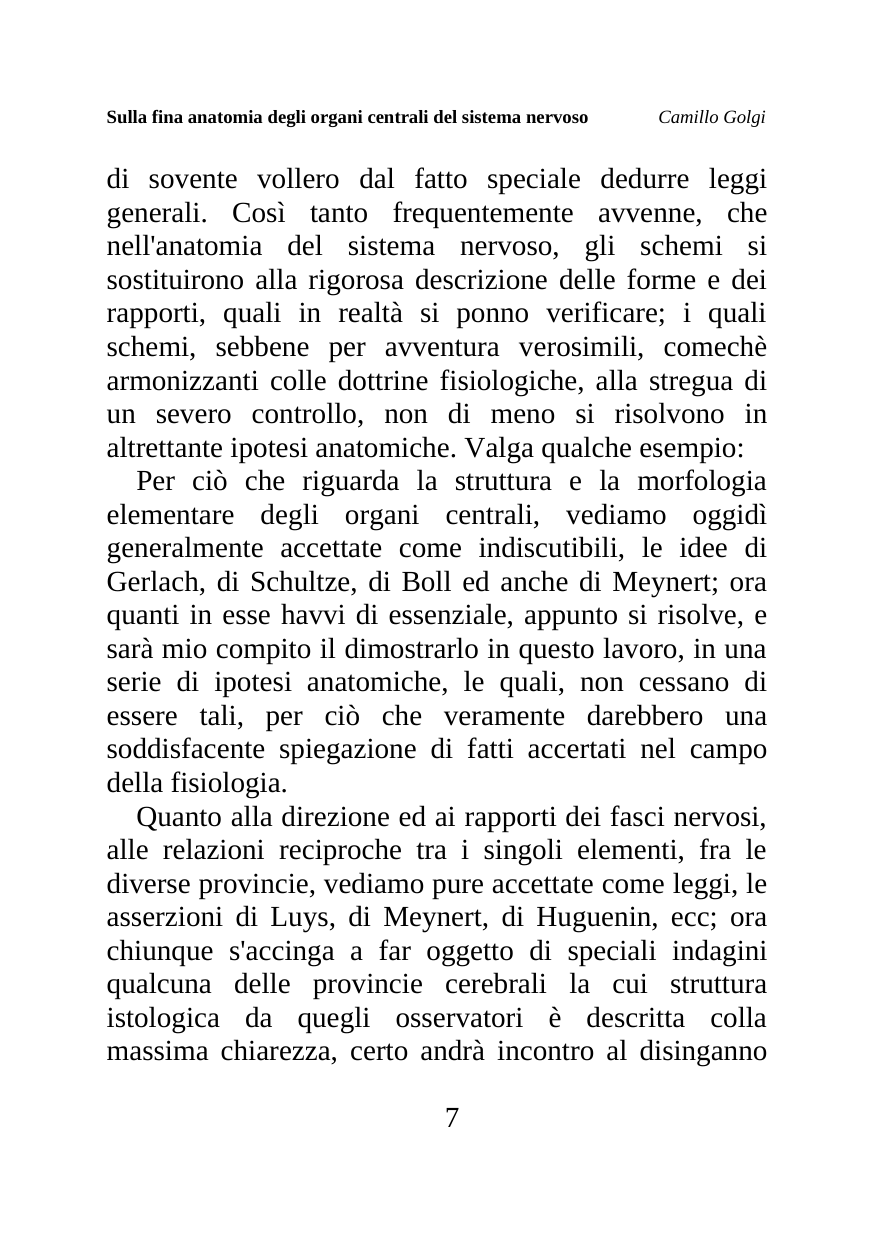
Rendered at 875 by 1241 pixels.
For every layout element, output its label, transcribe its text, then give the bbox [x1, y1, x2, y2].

text Per ciò che riguarda la struttura e la morfologia elementare degli organi centrali, vediamo oggidì generalmente accettate come indiscutibili, le idee di Gerlach, di Schultze, di Boll ed anche di Meynert; ora quanti in esse havvi di essenziale, appunto si risolve, e sarà mio compito il dimostrarlo in questo lavoro, in una serie di ipotesi anatomiche, le quali, non cessano di essere tali, per ciò che veramente darebbero una soddisfacente spiegazione di fatti accertati nel campo della fisiologia. [106, 463, 768, 799]
text Quanto alla direzione ed ai rapporti dei fasci nervosi, alle relazioni reciproche tra i singoli elementi, fra le diverse provincie, vediamo pure accettate come leggi, le asserzioni di Luys, di Meynert, di Huguenin, ecc; ora chiunque s'accinga a far oggetto di speciali indagini qualcuna delle provincie cerebrali la cui struttura istologica da quegli osservatori è descritta colla massima chiarezza, certo andrà incontro al disinganno [106, 799, 768, 1067]
text di sovente vollero dal fatto speciale dedurre leggi generali. Così tanto frequentemente avvenne, che nell'anatomia del sistema nervoso, gli schemi si sostituirono alla rigorosa descrizione delle forme e dei rapporti, quali in realtà si ponno verificare; i quali schemi, sebbene per avventura verosimili, comechè armonizzanti colle dottrine fisiologiche, alla stregua di un severo controllo, non di meno si risolvono in altrettante ipotesi anatomiche. Valga qualche esempio: [106, 161, 768, 463]
